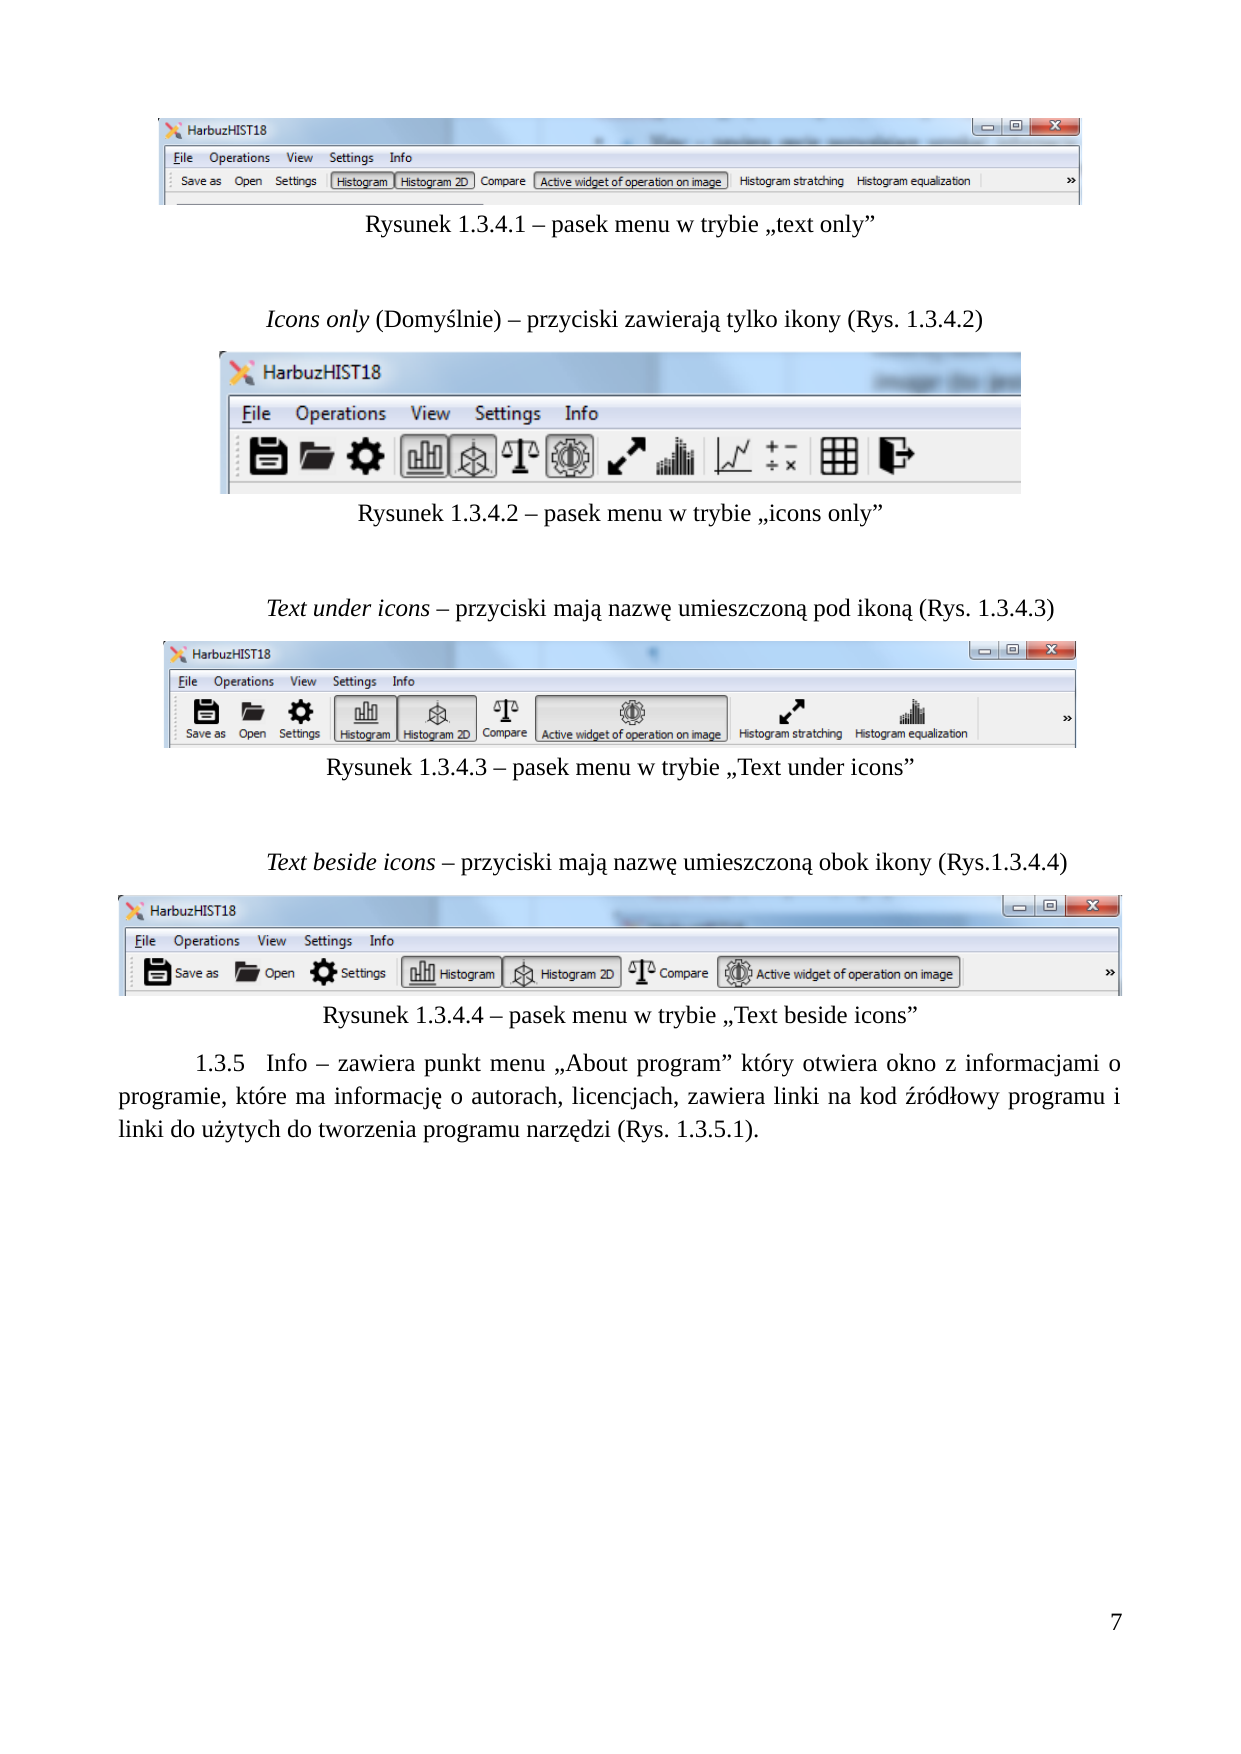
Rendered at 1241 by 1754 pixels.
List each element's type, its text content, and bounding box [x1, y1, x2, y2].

picture [118, 895, 1123, 996]
text Rysunek 1.3.4.1 – pasek menu w trybie „text only” [118, 205, 1122, 238]
text Rysunek 1.3.4.2 – pasek menu w trybie „icons only” [118, 494, 1122, 527]
text 1.3.5 Info – zawiera punkt menu „About program” który otwiera okno z informacjami o programie, które ma informację o autorach, licencjach, zawiera linki na kod źródłowy programu i linki do użytych do tworzenia programu narzędzi (Rys. 1.3.5.1). [118, 1048, 1122, 1143]
picture [163, 641, 1077, 748]
picture [158, 118, 1083, 205]
list Text beside icons – przyciski mają nazwę umieszczoną obok ikony (Rys.1.3.4.4) [266, 847, 1122, 876]
text Rysunek 1.3.4.3 – pasek menu w trybie „Text under icons” [118, 748, 1122, 781]
picture [219, 351, 1021, 494]
text Rysunek 1.3.4.4 – pasek menu w trybie „Text beside icons” [118, 996, 1122, 1029]
list Text under icons – przyciski mają nazwę umieszczoną pod ikoną (Rys. 1.3.4.3) [266, 593, 1122, 622]
list Icons only (Domyślnie) – przyciski zawierają tylko ikony (Rys. 1.3.4.2) [266, 304, 1122, 333]
